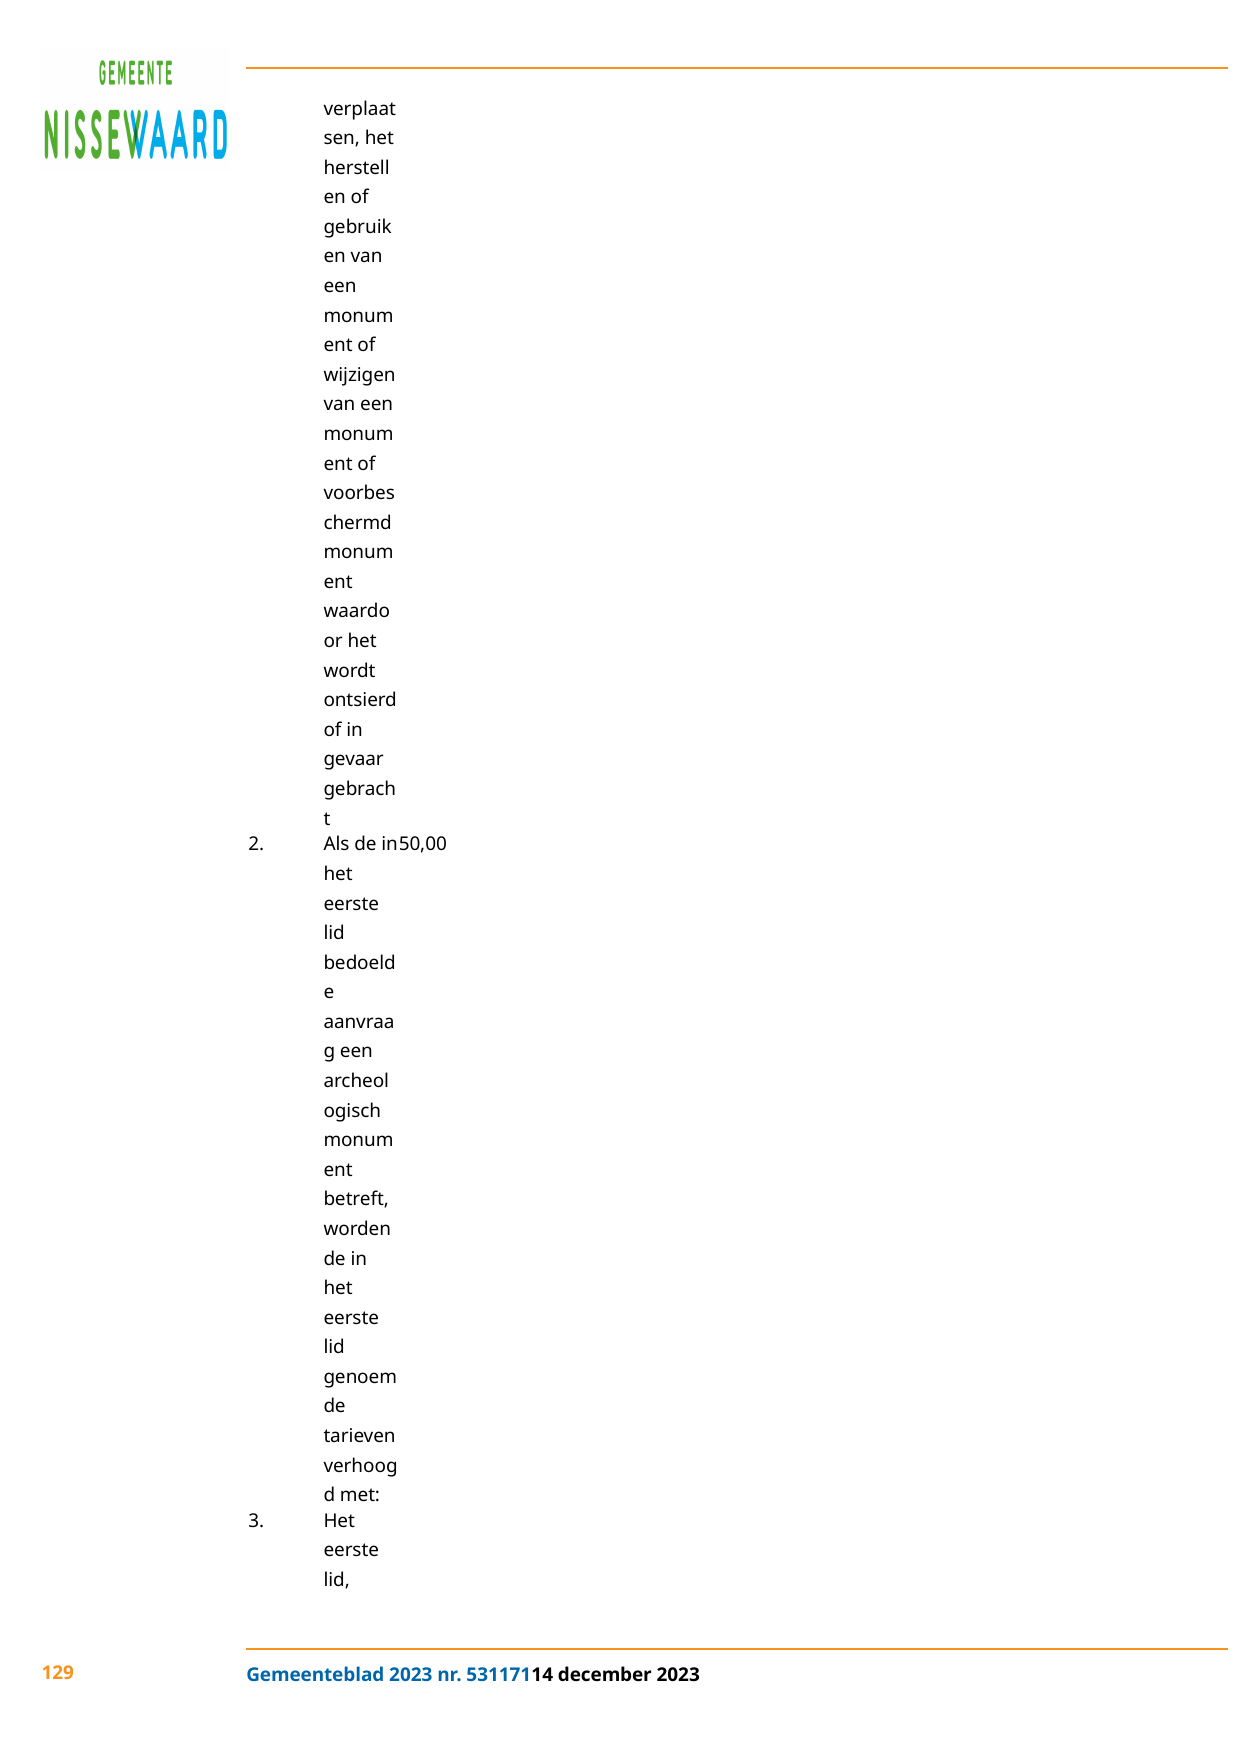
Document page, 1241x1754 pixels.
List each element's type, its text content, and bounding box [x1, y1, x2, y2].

table_cell Als de in het eerste lid bedoelde aanvraag een archeologisch monument betreft, worden de in het eerste lid genoemde tarieven verhoogd met: [323, 831, 398, 1507]
table_cell verplaatsen, het herstellen of gebruiken van een monument of wijzigen van een monument of voorbeschermd monument waardoor het wordt ontsierd of in gevaar gebracht [323, 95, 398, 831]
picture [41, 47, 231, 172]
table_cell 50,00 [399, 831, 474, 1507]
table_cell [399, 95, 474, 831]
table_cell 3. [248, 1507, 323, 1592]
table_cell [399, 1507, 474, 1592]
table_cell 2. [248, 831, 323, 1507]
table_cell Het eerste lid, [323, 1507, 398, 1592]
table_cell [248, 95, 323, 831]
